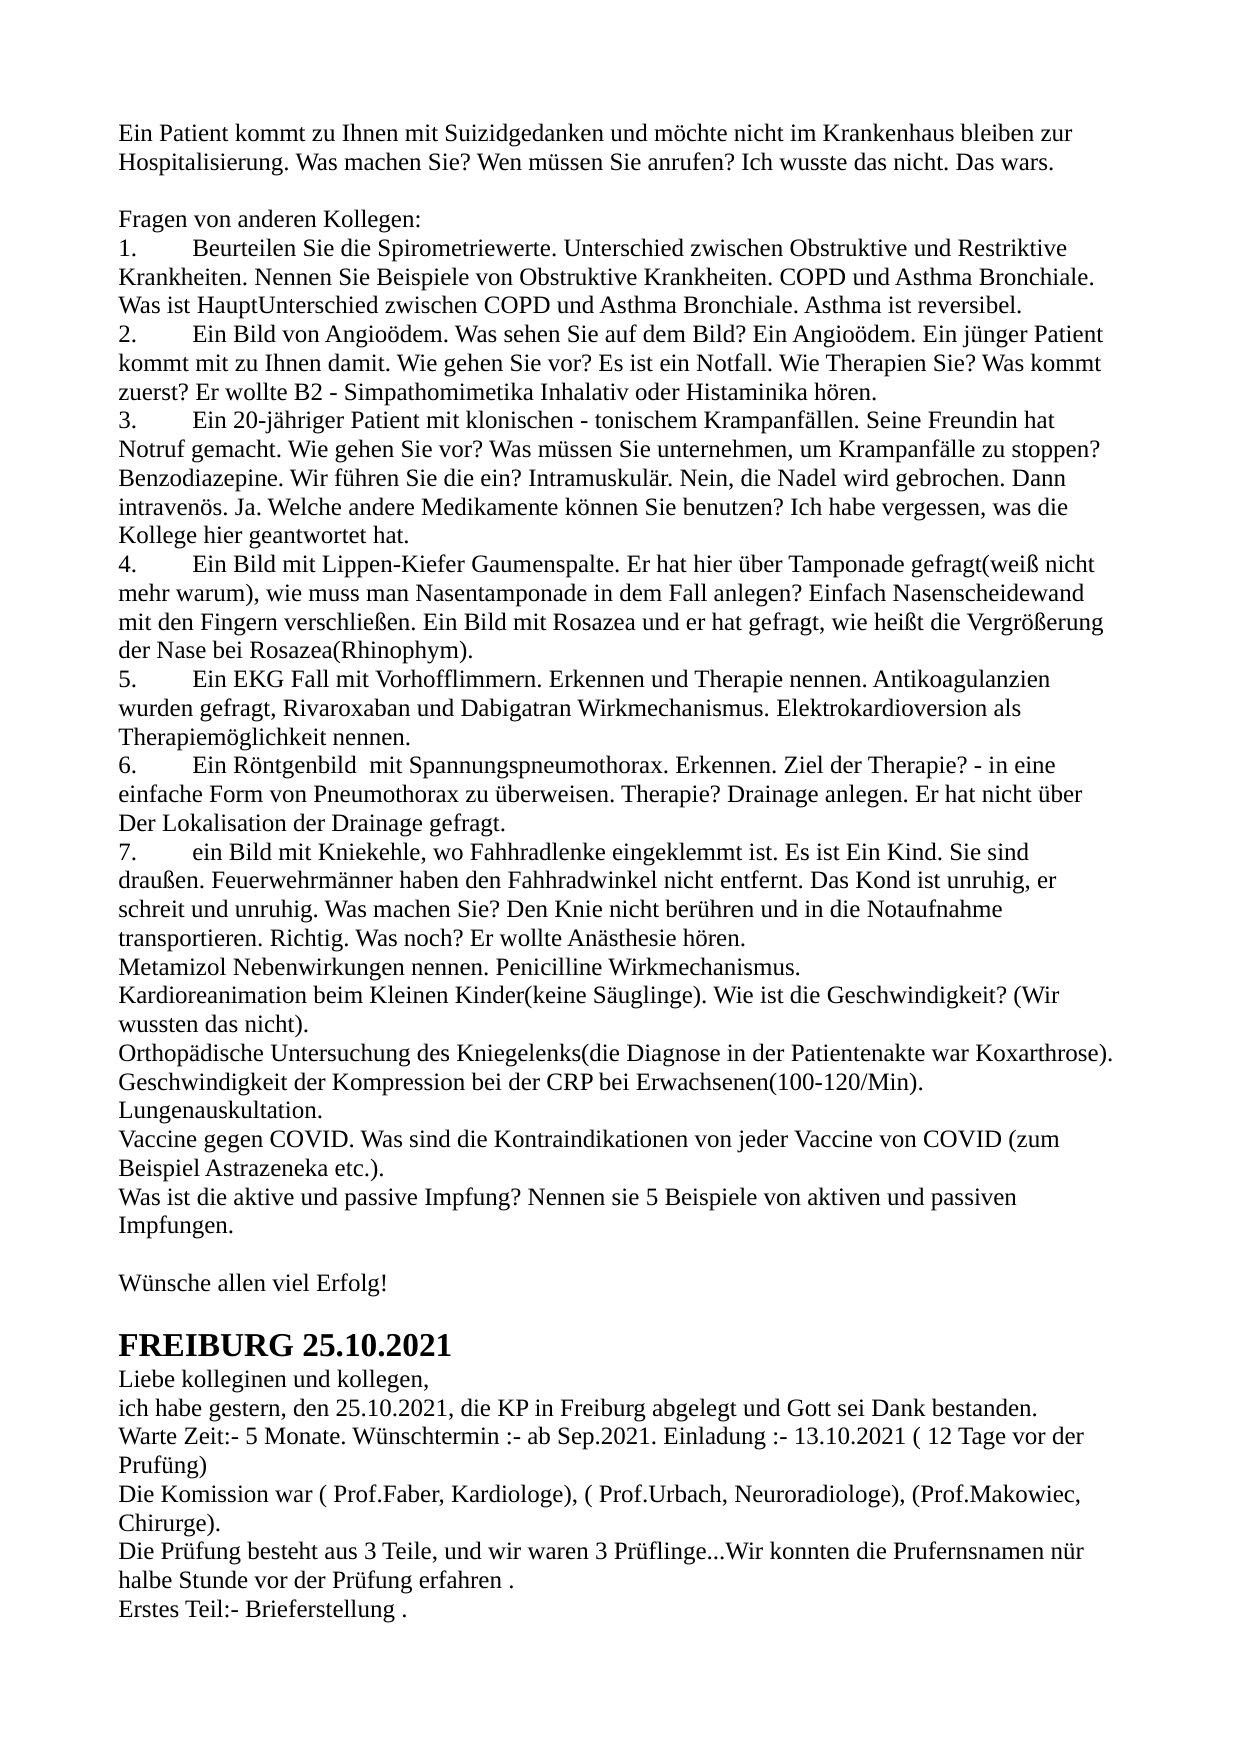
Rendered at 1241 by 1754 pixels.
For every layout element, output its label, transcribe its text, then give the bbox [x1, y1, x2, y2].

text Wünsche allen viel Erfolg! [118, 1268, 1122, 1297]
text Lungenauskultation. [118, 1096, 1122, 1124]
list Ein Bild von Angioödem. Was sehen Sie auf dem Bild? Ein Angioödem. Ein jünger Patient kommt mit zu Ihnen damit. Wie gehen Sie vor? Es ist ein Notfall. Wie Therapien Sie? Was kommt zuerst? Er wollte B2 - Simpathomimetika Inhalativ oder Histaminika hören. [118, 319, 1122, 406]
text FREIBURG 25.10.2021 [118, 1326, 1122, 1364]
text Vaccine gegen COVID. Was sind die Kontraindikationen von jeder Vaccine von COVID (zum Beispiel Astrazeneka etc.). [118, 1124, 1122, 1182]
text Was ist die aktive und passive Impfung? Nennen sie 5 Beispiele von aktiven und passiven Impfungen. [118, 1182, 1122, 1239]
list Ein EKG Fall mit Vorhofflimmern. Erkennen und Therapie nennen. Antikoagulanzien wurden gefragt, Rivaroxaban und Dabigatran Wirkmechanismus. Elektrokardioversion als Therapiemöglichkeit nennen. [118, 664, 1122, 751]
text Die Prüfung besteht aus 3 Teile, und wir waren 3 Prüflinge...Wir konnten die Prufernsnamen nür halbe Stunde vor der Prüfung erfahren . [118, 1536, 1122, 1594]
list ein Bild mit Kniekehle, wo Fahhradlenke eingeklemmt ist. Es ist Ein Kind. Sie sind draußen. Feuerwehrmänner haben den Fahhradwinkel nicht entfernt. Das Kond ist unruhig, er schreit und unruhig. Was machen Sie? Den Knie nicht berühren und in die Notaufnahme transportieren. Richtig. Was noch? Er wollte Anästhesie hören. [118, 837, 1122, 952]
text Erstes Teil:- Brieferstellung . [118, 1594, 1122, 1623]
text Kardioreanimation beim Kleinen Kinder(keine Säuglinge). Wie ist die Geschwindigkeit? (Wir wussten das nicht). [118, 981, 1122, 1038]
list Ein Bild mit Lippen-Kiefer Gaumenspalte. Er hat hier über Tamponade gefragt(weiß nicht mehr warum), wie muss man Nasentamponade in dem Fall anlegen? Einfach Nasenscheidewand mit den Fingern verschließen. Ein Bild mit Rosazea und er hat gefragt, wie heißt die Vergrößerung der Nase bei Rosazea(Rhinophym). [118, 549, 1122, 664]
list Beurteilen Sie die Spirometriewerte. Unterschied zwischen Obstruktive und Restriktive Krankheiten. Nennen Sie Beispiele von Obstruktive Krankheiten. COPD und Asthma Bronchiale. Was ist HauptUnterschied zwischen COPD und Asthma Bronchiale. Asthma ist reversibel. [118, 233, 1122, 319]
text Die Komission war ( Prof.Faber, Kardiologe), ( Prof.Urbach, Neuroradiologe), (Prof.Makowiec, Chirurge). [118, 1479, 1122, 1536]
text Warte Zeit:- 5 Monate. Wünschtermin :- ab Sep.2021. Einladung :- 13.10.2021 ( 12 Tage vor der Prufüng) [118, 1421, 1122, 1479]
text Orthopädische Untersuchung des Kniegelenks(die Diagnose in der Patientenakte war Koxarthrose). Geschwindigkeit der Kompression bei der CRP bei Erwachsenen(100-120/Min). [118, 1038, 1122, 1096]
text ich habe gestern, den 25.10.2021, die KP in Freiburg abgelegt und Gott sei Dank bestanden. [118, 1393, 1122, 1421]
text Metamizol Nebenwirkungen nennen. Penicilline Wirkmechanismus. [118, 952, 1122, 981]
text Fragen von anderen Kollegen: [118, 204, 1122, 233]
list Ein 20-jähriger Patient mit klonischen - tonischem Krampanfällen. Seine Freundin hat Notruf gemacht. Wie gehen Sie vor? Was müssen Sie unternehmen, um Krampanfälle zu stoppen? Benzodiazepine. Wir führen Sie die ein? Intramuskulär. Nein, die Nadel wird gebrochen. Dann intravenös. Ja. Welche andere Medikamente können Sie benutzen? Ich habe vergessen, was die Kollege hier geantwortet hat. [118, 406, 1122, 549]
list Ein Röntgenbild mit Spannungspneumothorax. Erkennen. Ziel der Therapie? - in eine einfache Form von Pneumothorax zu überweisen. Therapie? Drainage anlegen. Er hat nicht über Der Lokalisation der Drainage gefragt. [118, 751, 1122, 837]
text Ein Patient kommt zu Ihnen mit Suizidgedanken und möchte nicht im Krankenhaus bleiben zur Hospitalisierung. Was machen Sie? Wen müssen Sie anrufen? Ich wusste das nicht. Das wars. [118, 118, 1122, 176]
text Liebe kolleginen und kollegen, [118, 1364, 1122, 1393]
